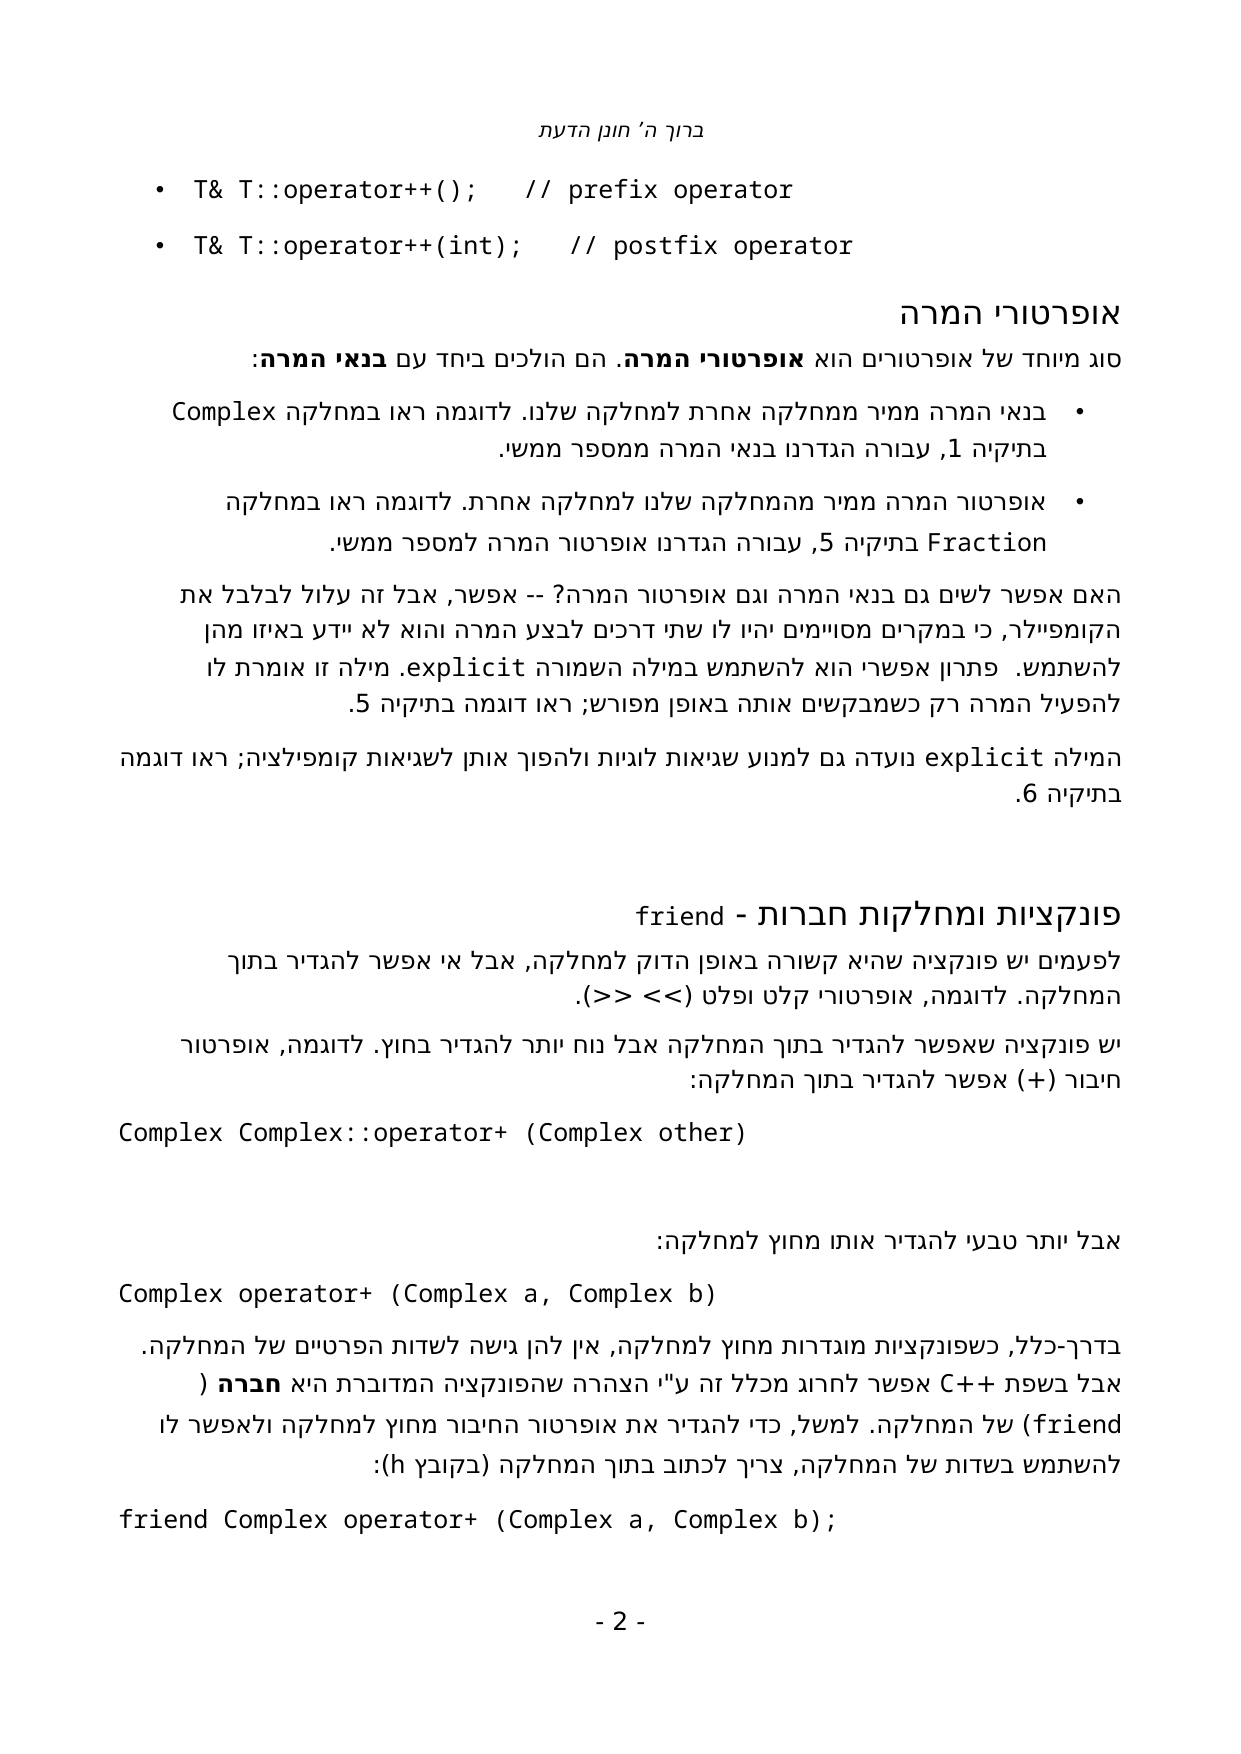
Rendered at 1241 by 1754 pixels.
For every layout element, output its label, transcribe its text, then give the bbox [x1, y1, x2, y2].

list T& T::operator++(int); // postfix operator [156, 227, 1122, 261]
text לפעמים יש פונקציה שהיא קשורה באופן הדוק למחלקה, אבל אי אפשר להגדיר בתוך המחלקה. לדוגמה, אופרטורי קלט ופלט (>> <<). [118, 946, 1122, 1010]
list T& T::operator++(); // prefix operator [156, 172, 1122, 206]
list אופרטור המרה ממיר מהמחלקה שלנו למחלקה אחרת. לדוגמה ראו במחלקה Fraction בתיקיה 5, עבורה הגדרנו אופרטור המרה למספר ממשי. [118, 483, 1084, 558]
text יש פונקציה שאפשר להגדיר בתוך המחלקה אבל נוח יותר להגדיר בחוץ. לדוגמה, אופרטור חיבור (+) אפשר להגדיר בתוך המחלקה: [118, 1031, 1122, 1095]
text בדרך-כלל, כשפונקציות מוגדרות מחוץ למחלקה, אין להן גישה לשדות הפרטיים של המחלקה. אבל בשפת ++C אפשר לחרוג מכלל זה ע"י הצהרה שהפונקציה המדוברת היא חברה (friend) של המחלקה. למשל, כדי להגדיר את אופרטור החיבור מחוץ למחלקה ולאפשר לו להשתמש בשדות של המחלקה, צריך לכתוב בתוך המחלקה (בקובץ h): [118, 1331, 1122, 1481]
subtitle פונקציות ומחלקות חברות - friend [118, 894, 1122, 933]
text Complex operator+ (Complex a, Complex b) [118, 1276, 1122, 1309]
text friend Complex operator+ (Complex a, Complex b); [118, 1502, 1122, 1536]
text אבל יותר טבעי להגדיר אותו מחוץ למחלקה: [118, 1226, 1122, 1255]
list בנאי המרה ממיר ממחלקה אחרת למחלקה שלנו. לדוגמה ראו במחלקה Complex בתיקיה 1, עבורה הגדרנו בנאי המרה ממספר ממשי. [118, 394, 1084, 463]
subtitle אופרטורי המרה [118, 293, 1122, 332]
text סוג מיוחד של אופרטורים הוא אופרטורי המרה. הם הולכים ביחד עם בנאי המרה: [118, 344, 1122, 374]
text Complex Complex::operator+ (Complex other) [118, 1115, 1122, 1149]
text האם אפשר לשים גם בנאי המרה וגם אופרטור המרה? -- אפשר, אבל זה עלול לבלבל את הקומפיילר, כי במקרים מסויימים יהיו לו שתי דרכים לבצע המרה והוא לא יידע באיזו מהן להשתמש. פתרון אפשרי הוא להשתמש במילה השמורה explicit. מילה זו אומרת לו להפעיל המרה רק כשמבקשים אותה באופן מפורש; ראו דוגמה בתיקיה 5. [118, 580, 1122, 719]
text המילה explicit נועדה גם למנוע שגיאות לוגיות ולהפוך אותן לשגיאות קומפילציה; ראו דוגמה בתיקיה 6. [118, 739, 1122, 808]
